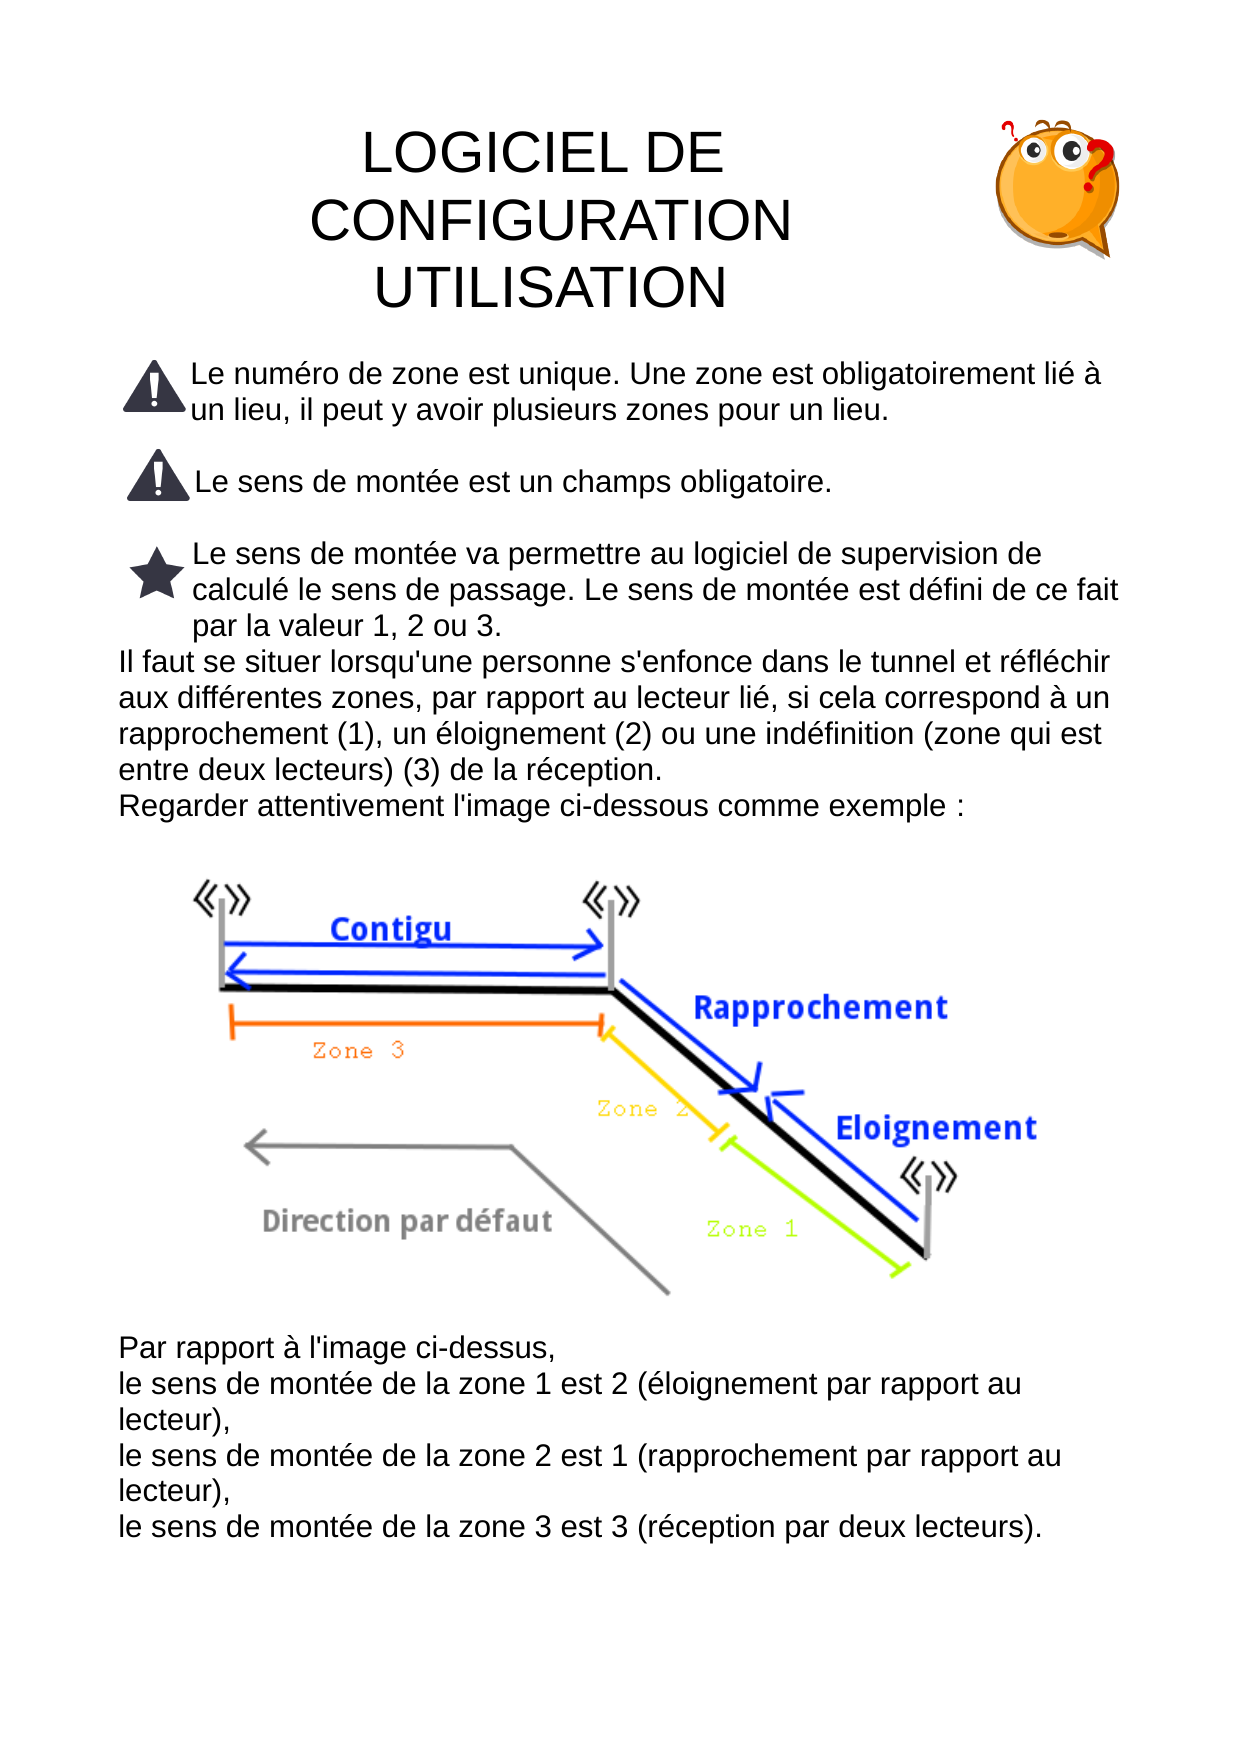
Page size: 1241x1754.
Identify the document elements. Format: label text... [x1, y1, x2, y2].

picture [183, 858, 1057, 1329]
text LOGICIEL DE [118, 118, 984, 185]
picture [984, 118, 1123, 260]
text Le sens de montée va permettre au logiciel de supervision de calculé le sens de passage. Le sens de montée est défini de ce fait par la valeur 1, 2 ou 3. [118, 535, 1122, 643]
text UTILISATION [118, 252, 1122, 319]
text le sens de montée de la zone 1 est 2 (éloignement par rapport au lecteur), [118, 1365, 1122, 1437]
picture [118, 350, 191, 422]
text Il faut se situer lorsqu'une personne s'enfonce dans le tunnel et réfléchir aux différentes zones, par rapport au lecteur lié, si cela correspond à un rapprochement (1), un éloignement (2) ou une indéfinition (zone qui est entre deux lecteurs) (3) de la réception. [118, 643, 1122, 787]
text le sens de montée de la zone 2 est 1 (rapprochement par rapport au lecteur), [118, 1437, 1122, 1508]
text CONFIGURATION [118, 185, 984, 252]
text Le numéro de zone est unique. Une zone est obligatoirement lié à un lieu, il peut y avoir plusieurs zones pour un lieu. [118, 355, 1122, 427]
picture [122, 439, 194, 511]
text le sens de montée de la zone 3 est 3 (réception par deux lecteurs). [118, 1508, 1122, 1544]
text Le sens de montée est un champs obligatoire. [194, 463, 1122, 499]
picture [122, 538, 192, 607]
text Par rapport à l'image ci-dessus, [118, 1329, 1122, 1365]
text Regarder attentivement l'image ci-dessous comme exemple : [118, 787, 1122, 822]
